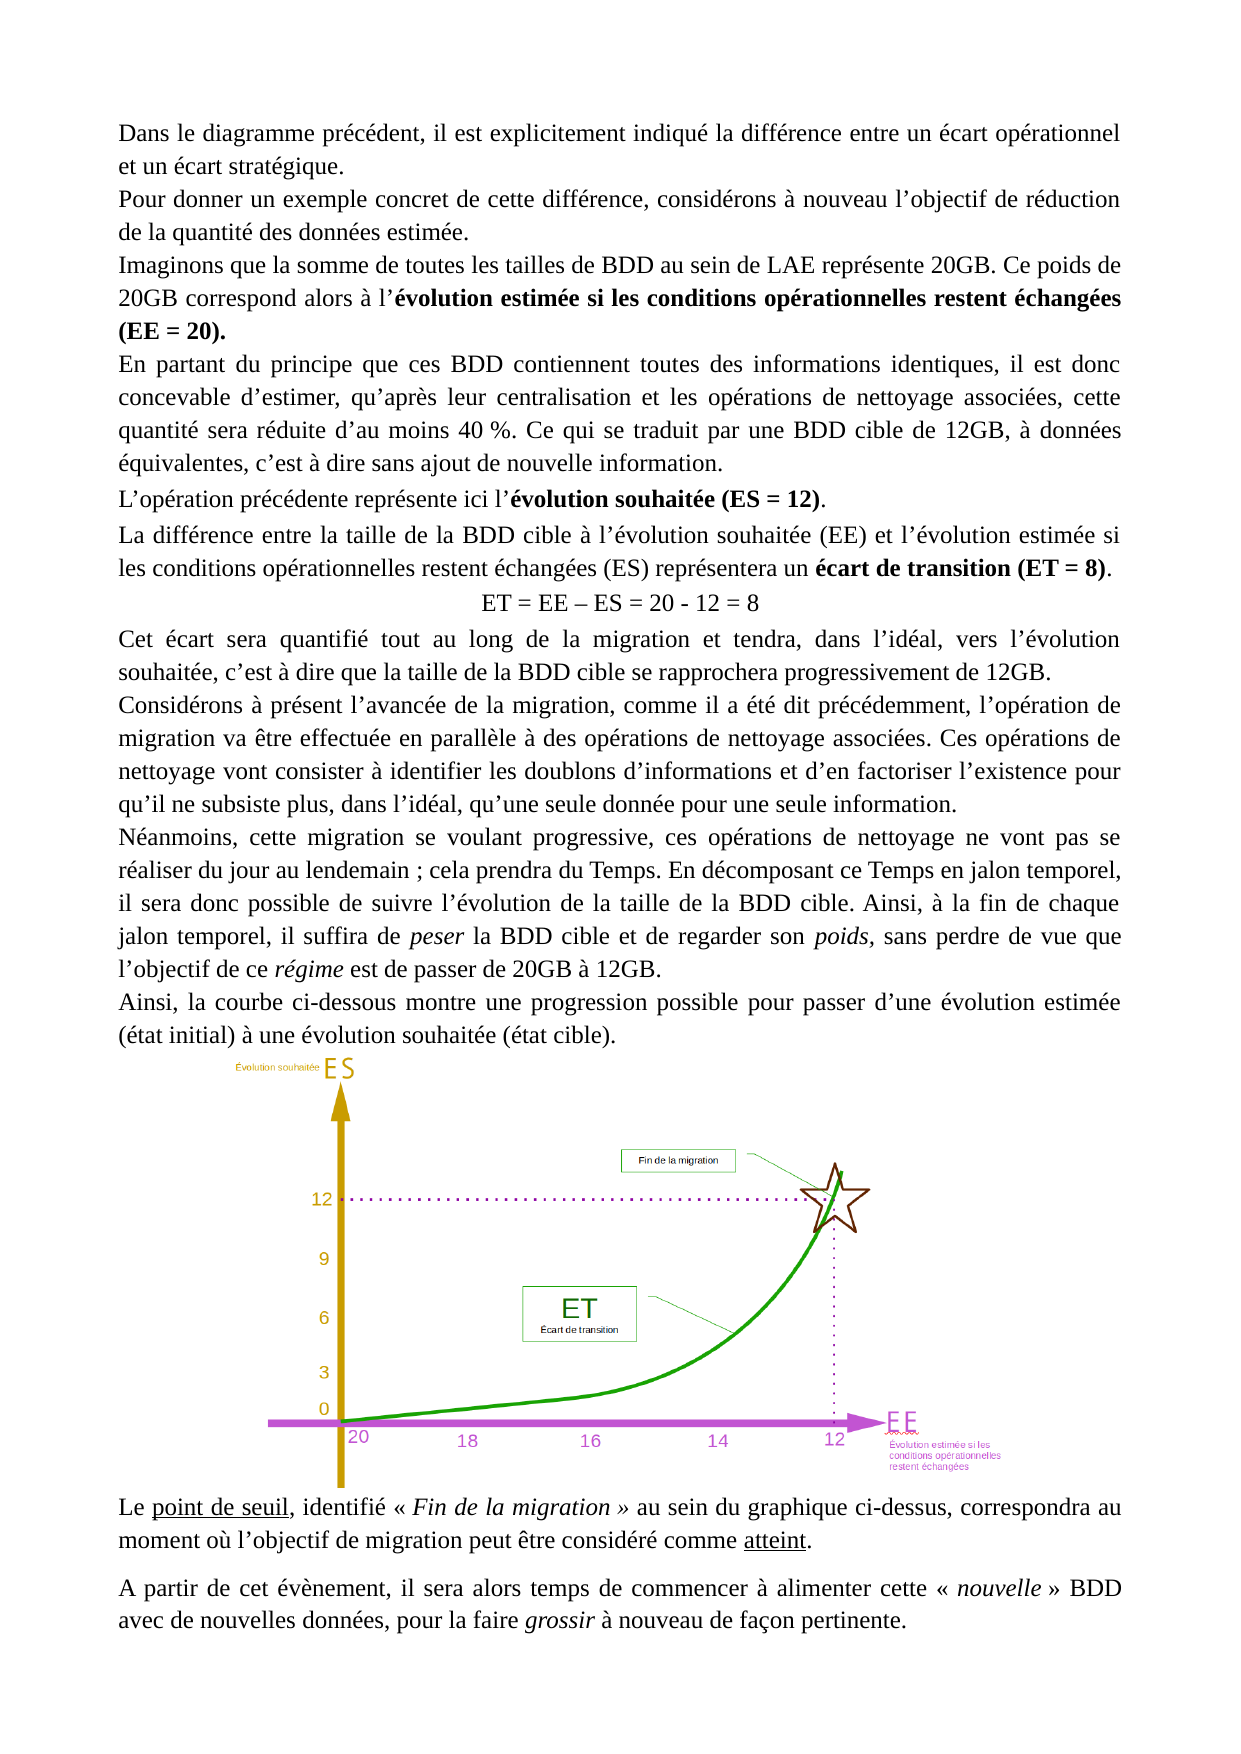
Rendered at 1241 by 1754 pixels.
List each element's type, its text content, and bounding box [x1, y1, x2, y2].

text Cet écart sera quantifié tout au long de la migration et tendra, dans l’idéal, vers l’évolution souhaitée, c’est à dire que la taille de la BDD cible se rapprochera progressivement de 12GB. [118, 624, 1122, 686]
text Pour donner un exemple concret de cette différence, considérons à nouveau l’objectif de réduction de la quantité des données estimée. [118, 184, 1122, 246]
text Dans le diagramme précédent, il est explicitement indiqué la différence entre un écart opérationnel et un écart stratégique. [118, 118, 1122, 180]
text L’opération précédente représente ici l’évolution souhaitée (ES = 12). [118, 484, 1122, 513]
text Néanmoins, cette migration se voulant progressive, ces opérations de nettoyage ne vont pas se réaliser du jour au lendemain ; cela prendra du Temps. En décomposant ce Temps en jalon temporel, il sera donc possible de suivre l’évolution de la taille de la BDD cible. Ainsi, à la fin de chaque jalon temporel, il suffira de peser la BDD cible et de regarder son poids, sans perdre de vue que l’objectif de ce régime est de passer de 20GB à 12GB. [118, 822, 1122, 983]
picture [232, 1053, 1008, 1488]
text La différence entre la taille de la BDD cible à l’évolution souhaitée (EE) et l’évolution estimée si les conditions opérationnelles restent échangées (ES) représentera un écart de transition (ET = 8). [118, 520, 1122, 582]
text En partant du principe que ces BDD contiennent toutes des informations identiques, il est donc concevable d’estimer, qu’après leur centralisation et les opérations de nettoyage associées, cette quantité sera réduite d’au moins 40 %. Ce qui se traduit par une BDD cible de 12GB, à données équivalentes, c’est à dire sans ajout de nouvelle information. [118, 349, 1122, 477]
text ET = EE – ES = 20 - 12 = 8 [118, 588, 1122, 617]
text Ainsi, la courbe ci-dessous montre une progression possible pour passer d’une évolution estimée (état initial) à une évolution souhaitée (état cible). [118, 987, 1122, 1049]
text A partir de cet évènement, il sera alors temps de commencer à alimenter cette « nouvelle » BDD avec de nouvelles données, pour la faire grossir à nouveau de façon pertinente. [118, 1573, 1122, 1634]
text Le point de seuil, identifié « Fin de la migration » au sein du graphique ci-dessus, correspondra au moment où l’objectif de migration peut être considéré comme atteint. [118, 1492, 1122, 1554]
text Imaginons que la somme de toutes les tailles de BDD au sein de LAE représente 20GB. Ce poids de 20GB correspond alors à l’évolution estimée si les conditions opérationnelles restent échangées (EE = 20). [118, 250, 1122, 345]
text Considérons à présent l’avancée de la migration, comme il a été dit précédemment, l’opération de migration va être effectuée en parallèle à des opérations de nettoyage associées. Ces opérations de nettoyage vont consister à identifier les doublons d’informations et d’en factoriser l’existence pour qu’il ne subsiste plus, dans l’idéal, qu’une seule donnée pour une seule information. [118, 690, 1122, 818]
